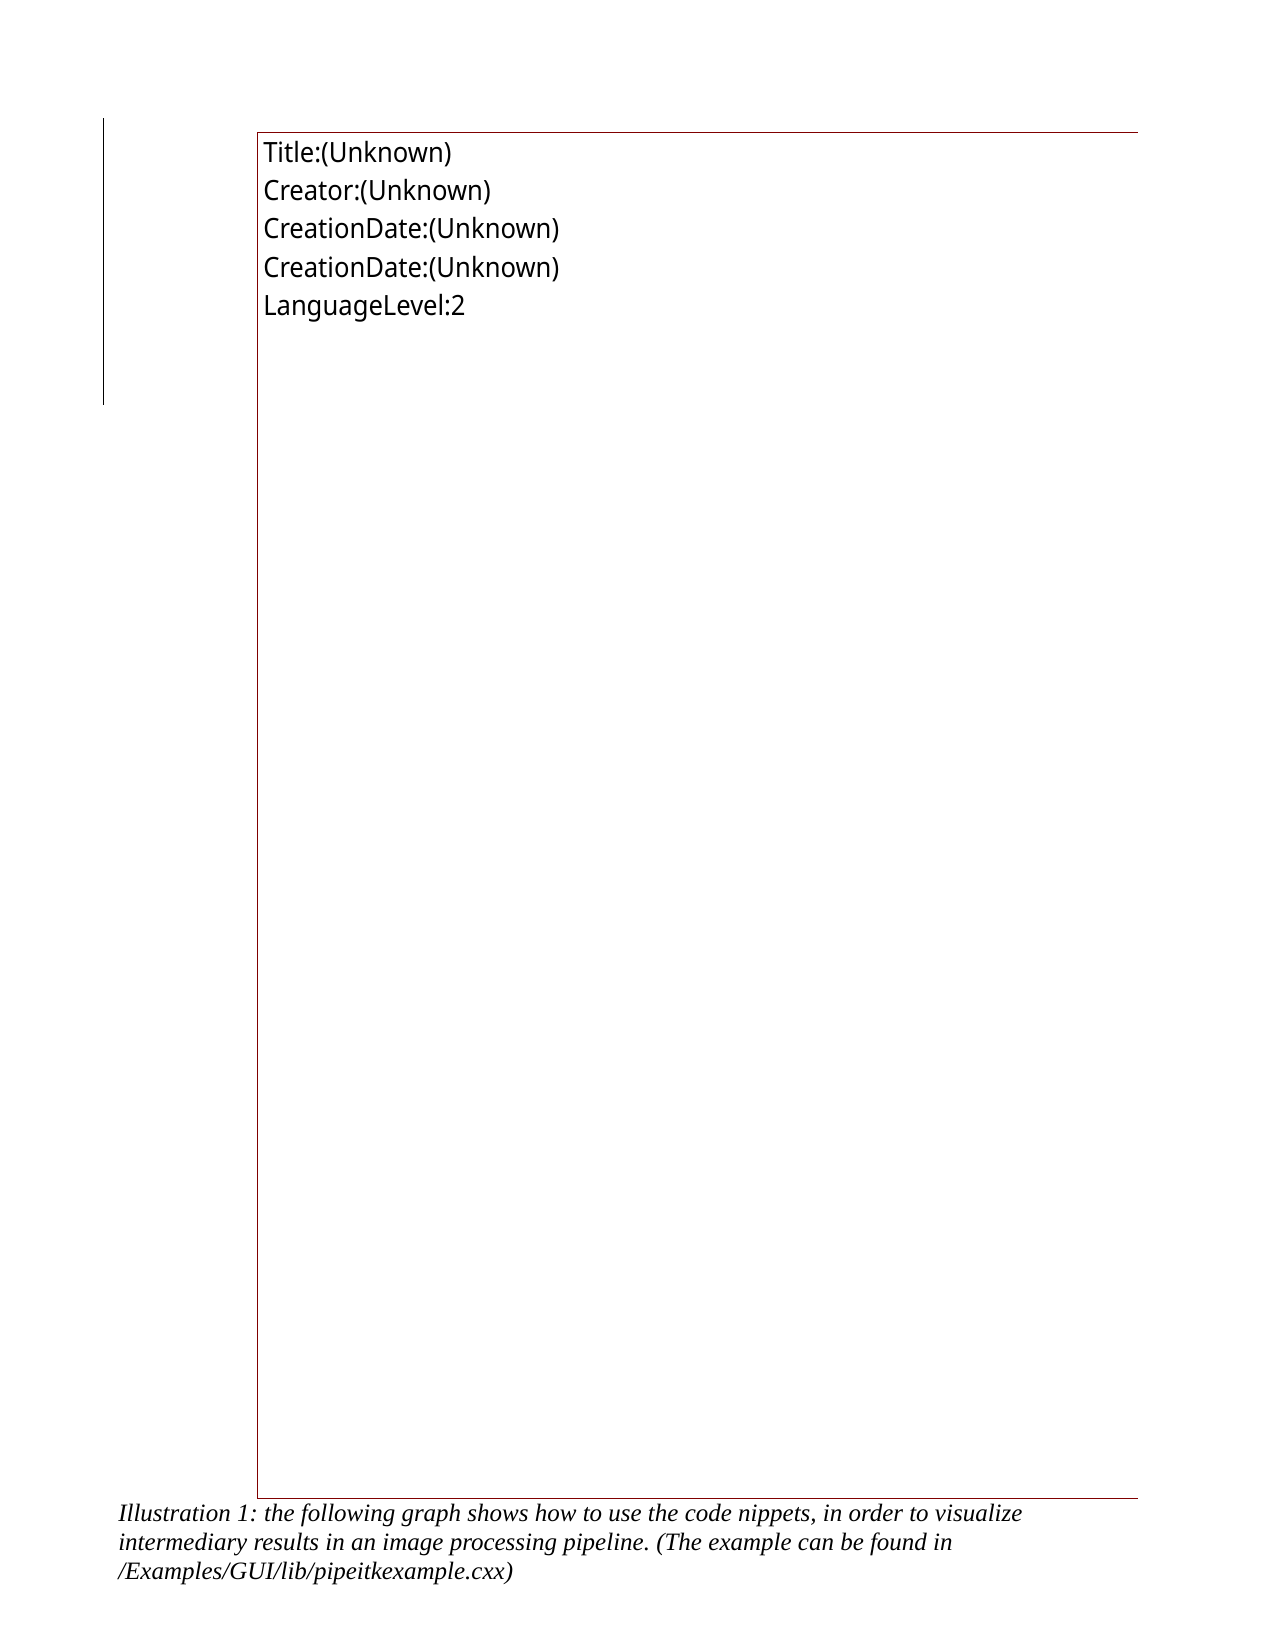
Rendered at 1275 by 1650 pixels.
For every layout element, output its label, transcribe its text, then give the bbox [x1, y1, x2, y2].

text Illustration 1: the following graph shows how to use the code nippets, in order to visualize intermediary results in an image processing pipeline. (The example can be found in /Examples/GUI/lib/pipeitkexample.cxx) [118, 131, 1157, 1585]
